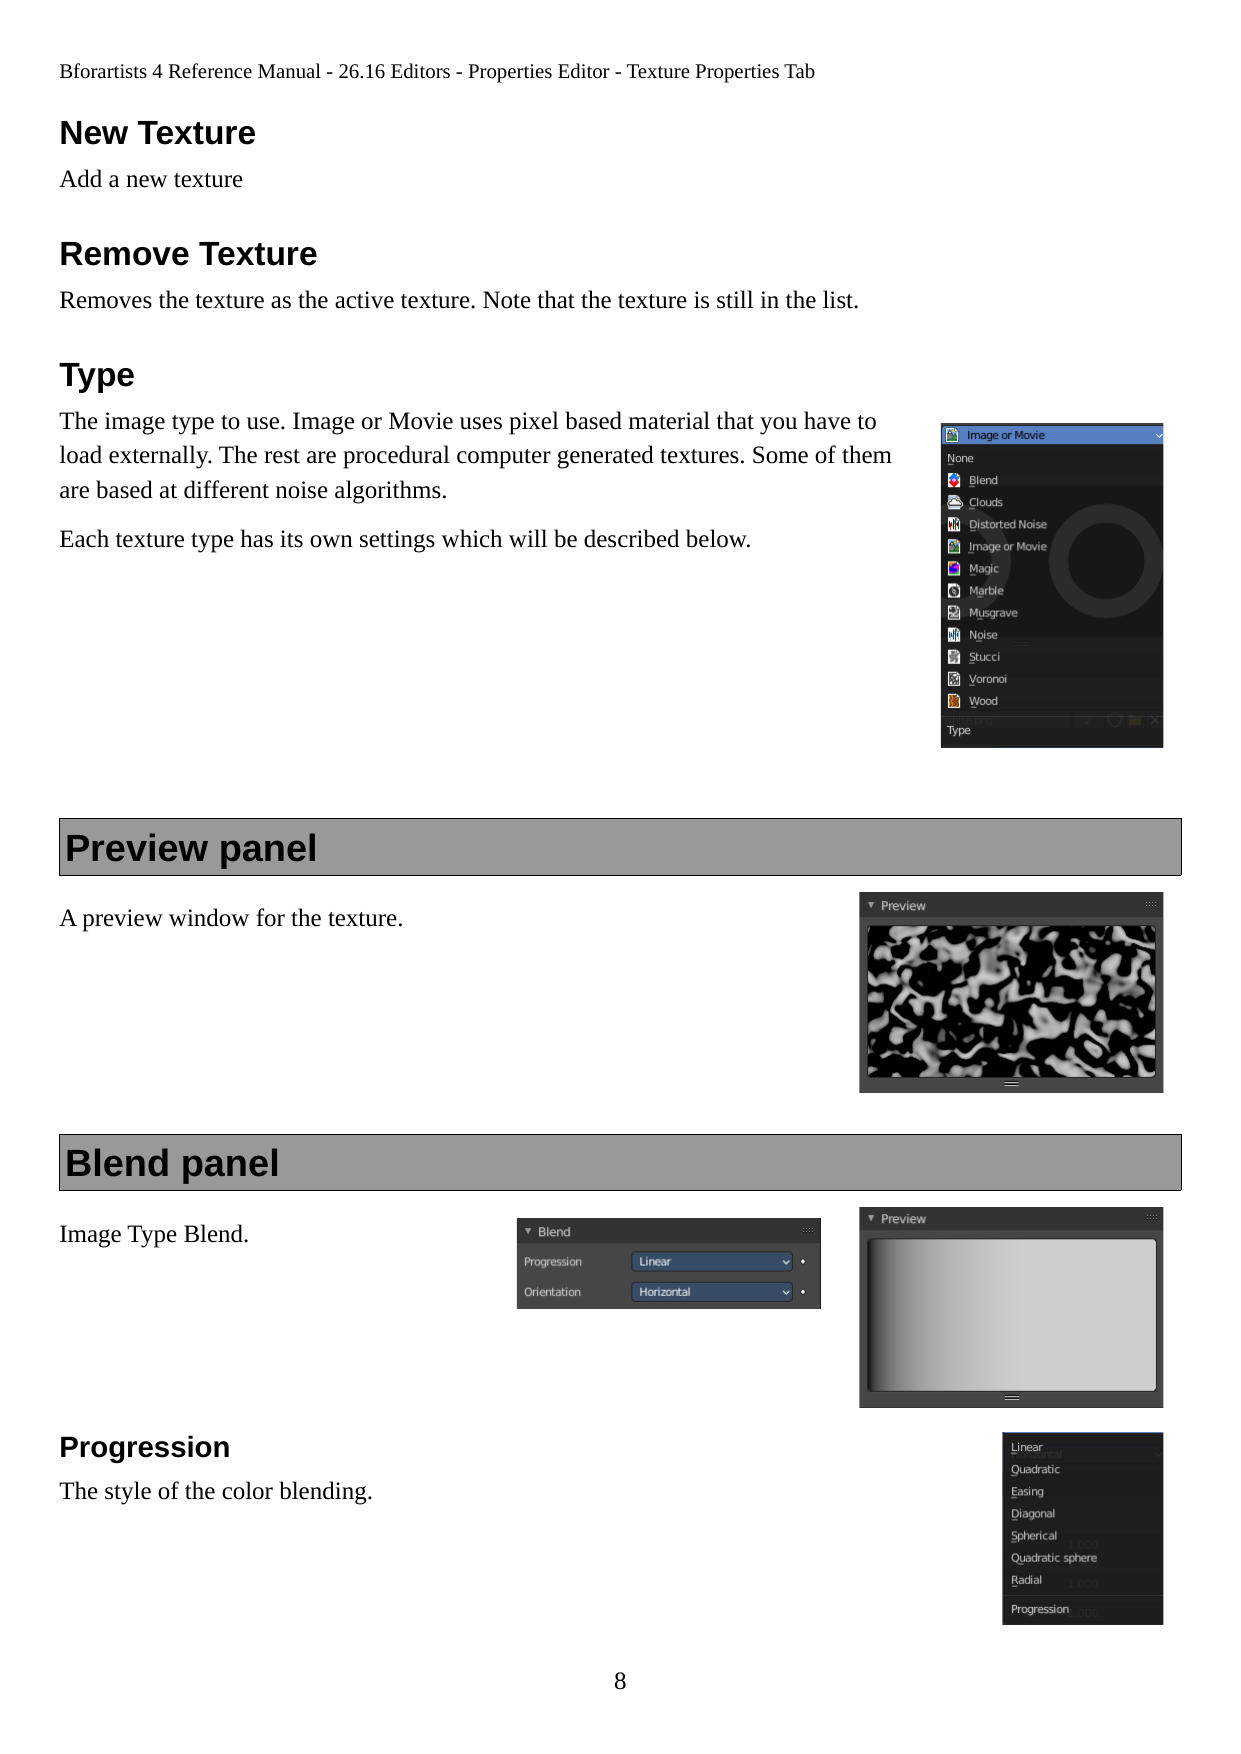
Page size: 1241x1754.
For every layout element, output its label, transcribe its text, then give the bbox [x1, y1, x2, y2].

picture [859, 1207, 1164, 1408]
text The image type to use. Image or Movie uses pixel based material that you have to load externally. The rest are procedural computer generated textures. Some of them are based at different noise algorithms. [59, 406, 1181, 503]
picture [516, 1218, 821, 1309]
picture [940, 423, 1164, 748]
text Add a new texture [59, 164, 1181, 192]
table_header Blend panel [60, 1135, 1181, 1190]
table_header Preview panel [60, 819, 1181, 875]
text Each texture type has its own settings which will be described below. [59, 524, 940, 553]
picture [1002, 1432, 1164, 1625]
text [821, 1219, 859, 1248]
picture [859, 892, 1164, 1093]
subtitle New Texture [59, 113, 1181, 151]
text [1164, 1219, 1181, 1248]
text Removes the texture as the active texture. Note that the texture is still in the list. [59, 285, 1181, 313]
subtitle Remove Texture [59, 234, 1181, 272]
text A preview window for the texture. [59, 903, 859, 932]
text The style of the color blending. [59, 1476, 1002, 1505]
text Image Type Blend. [59, 1219, 516, 1248]
subtitle Progression [59, 1430, 1181, 1463]
subtitle Type [59, 355, 1181, 393]
